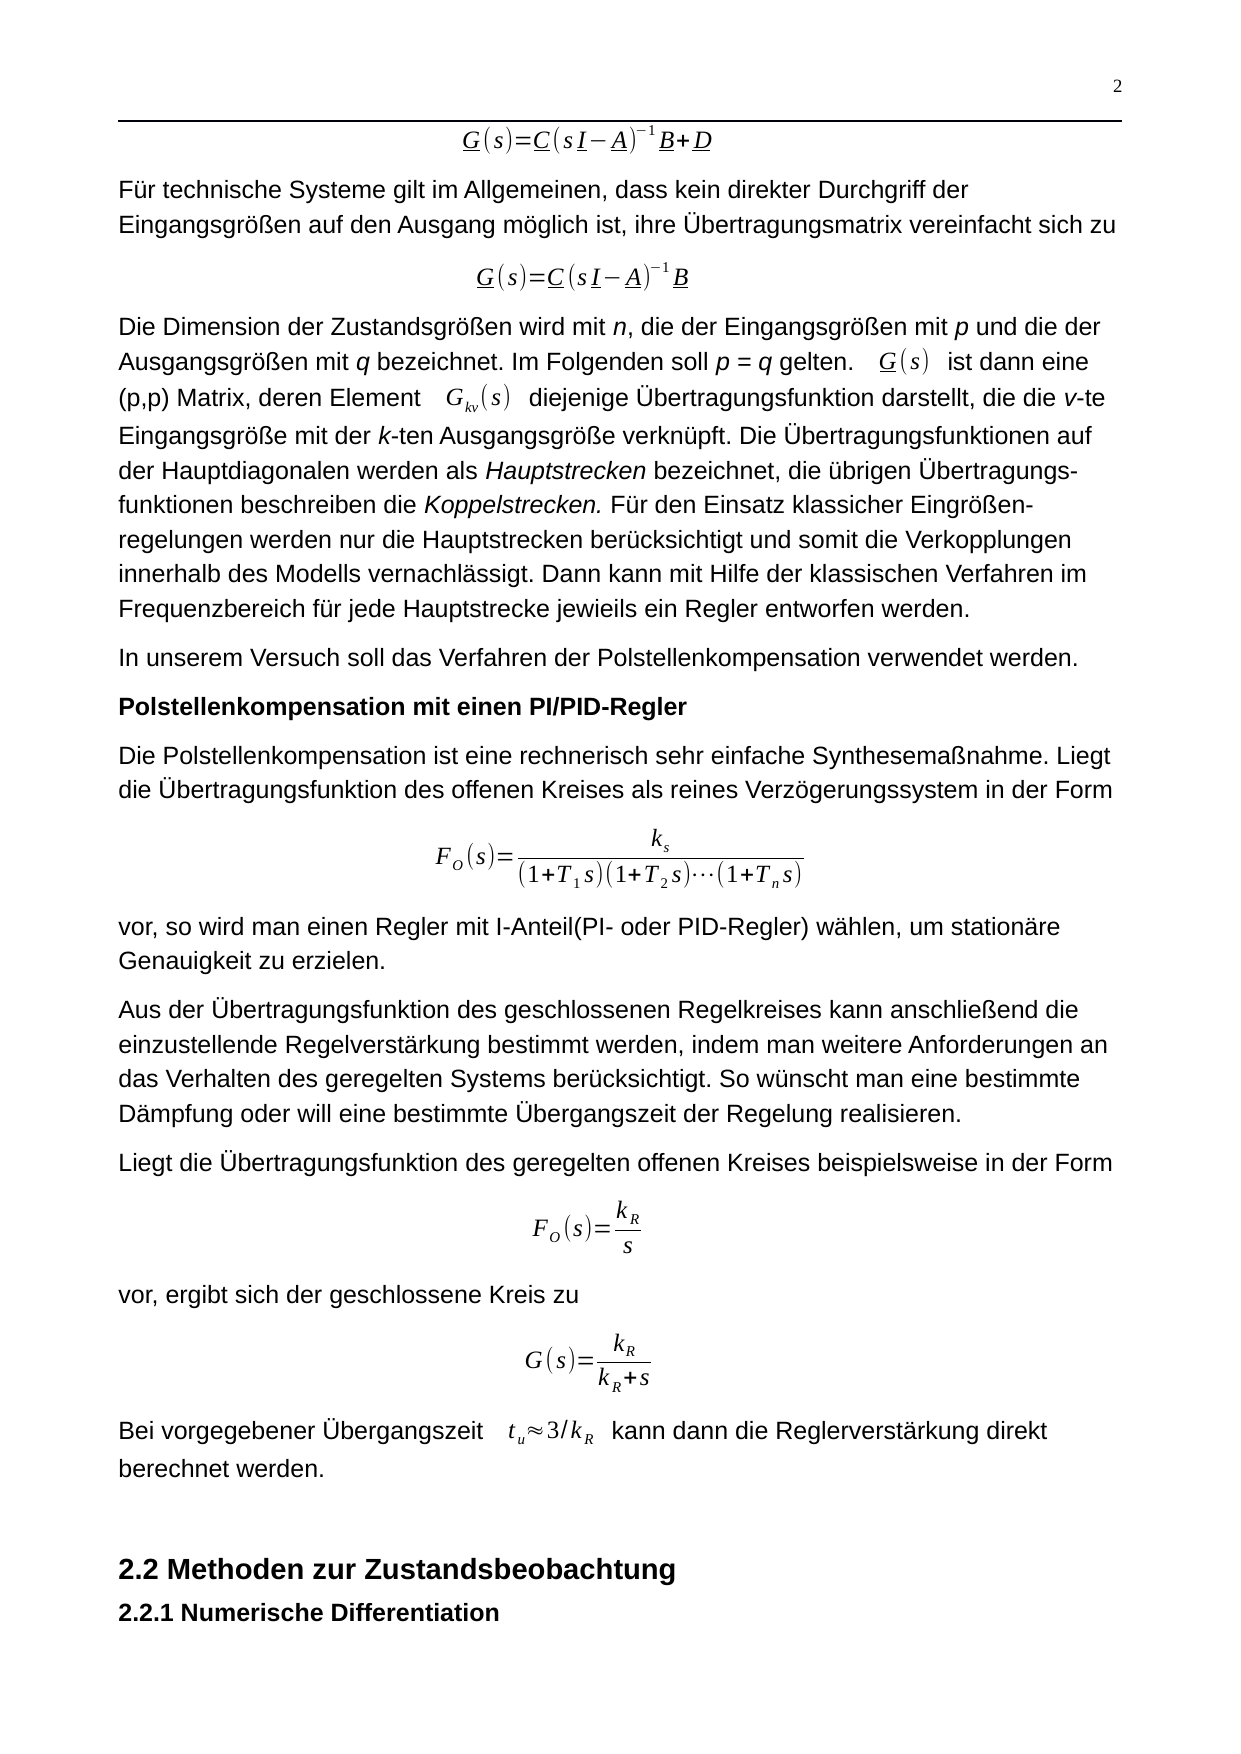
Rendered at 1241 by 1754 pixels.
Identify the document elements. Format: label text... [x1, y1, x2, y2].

text Bei vorgegebener Übergangszeit kann dann die Reglerverstärkung direkt berechnet werden. [118, 1416, 1122, 1483]
text In unserem Versuch soll das Verfahren der Polstellenkompensation verwendet werden. [118, 643, 1122, 671]
text Aus der Übertragungsfunktion des geschlossenen Regelkreises kann anschließend die einzustellende Regelverstärkung bestimmt werden, indem man weitere Anforderungen an das Verhalten des geregelten Systems berücksichtigt. So wünscht man eine bestimmte Dämpfung oder will eine bestimmte Übergangszeit der Regelung realisieren. [118, 995, 1122, 1127]
text vor, ergibt sich der geschlossene Kreis zu [118, 1280, 1122, 1308]
text Die Polstellenkompensation ist eine rechnerisch sehr einfache Synthesemaßnahme. Liegt die Übertragungsfunktion des offenen Kreises als reines Verzögerungssystem in der Form [118, 741, 1122, 804]
text 2.2.1 Numerische Differentiation [118, 1598, 1122, 1626]
text Liegt die Übertragungsfunktion des geregelten offenen Kreises beispielsweise in der Form [118, 1148, 1122, 1176]
text Für technische Systeme gilt im Allgemeinen, dass kein direkter Durchgriff der Eingangsgrößen auf den Ausgang möglich ist, ihre Übertragungsmatrix vereinfacht sich zu [118, 175, 1122, 238]
title 2.2 Methoden zur Zustandsbeobachtung [118, 1552, 1122, 1586]
text Die Dimension der Zustandsgrößen wird mit n, die der Eingangsgrößen mit p und die der Ausgangsgrößen mit q bezeichnet. Im Folgenden soll p = q gelten. ist dann eine (p,p) Matrix, deren Element diejenige Übertragungsfunktion darstellt, die die v-te Eingangsgröße mit der k-ten Ausgangsgröße verknüpft. Die Übertragungsfunktionen auf der Hauptdiagonalen werden als Hauptstrecken bezeichnet, die übrigen Übertragungs-funktionen beschreiben die Koppelstrecken. Für den Einsatz klassicher Eingrößen-regelungen werden nur die Hauptstrecken berücksichtigt und somit die Verkopplungen innerhalb des Modells vernachlässigt. Dann kann mit Hilfe der klassischen Verfahren im Frequenzbereich für jede Hauptstrecke jewieils ein Regler entworfen werden. [118, 312, 1122, 622]
text vor, so wird man einen Regler mit I-Anteil(PI- oder PID-Regler) wählen, um stationäre Genauigkeit zu erzielen. [118, 912, 1122, 975]
text Polstellenkompensation mit einen PI/PID-Regler [118, 692, 1122, 720]
